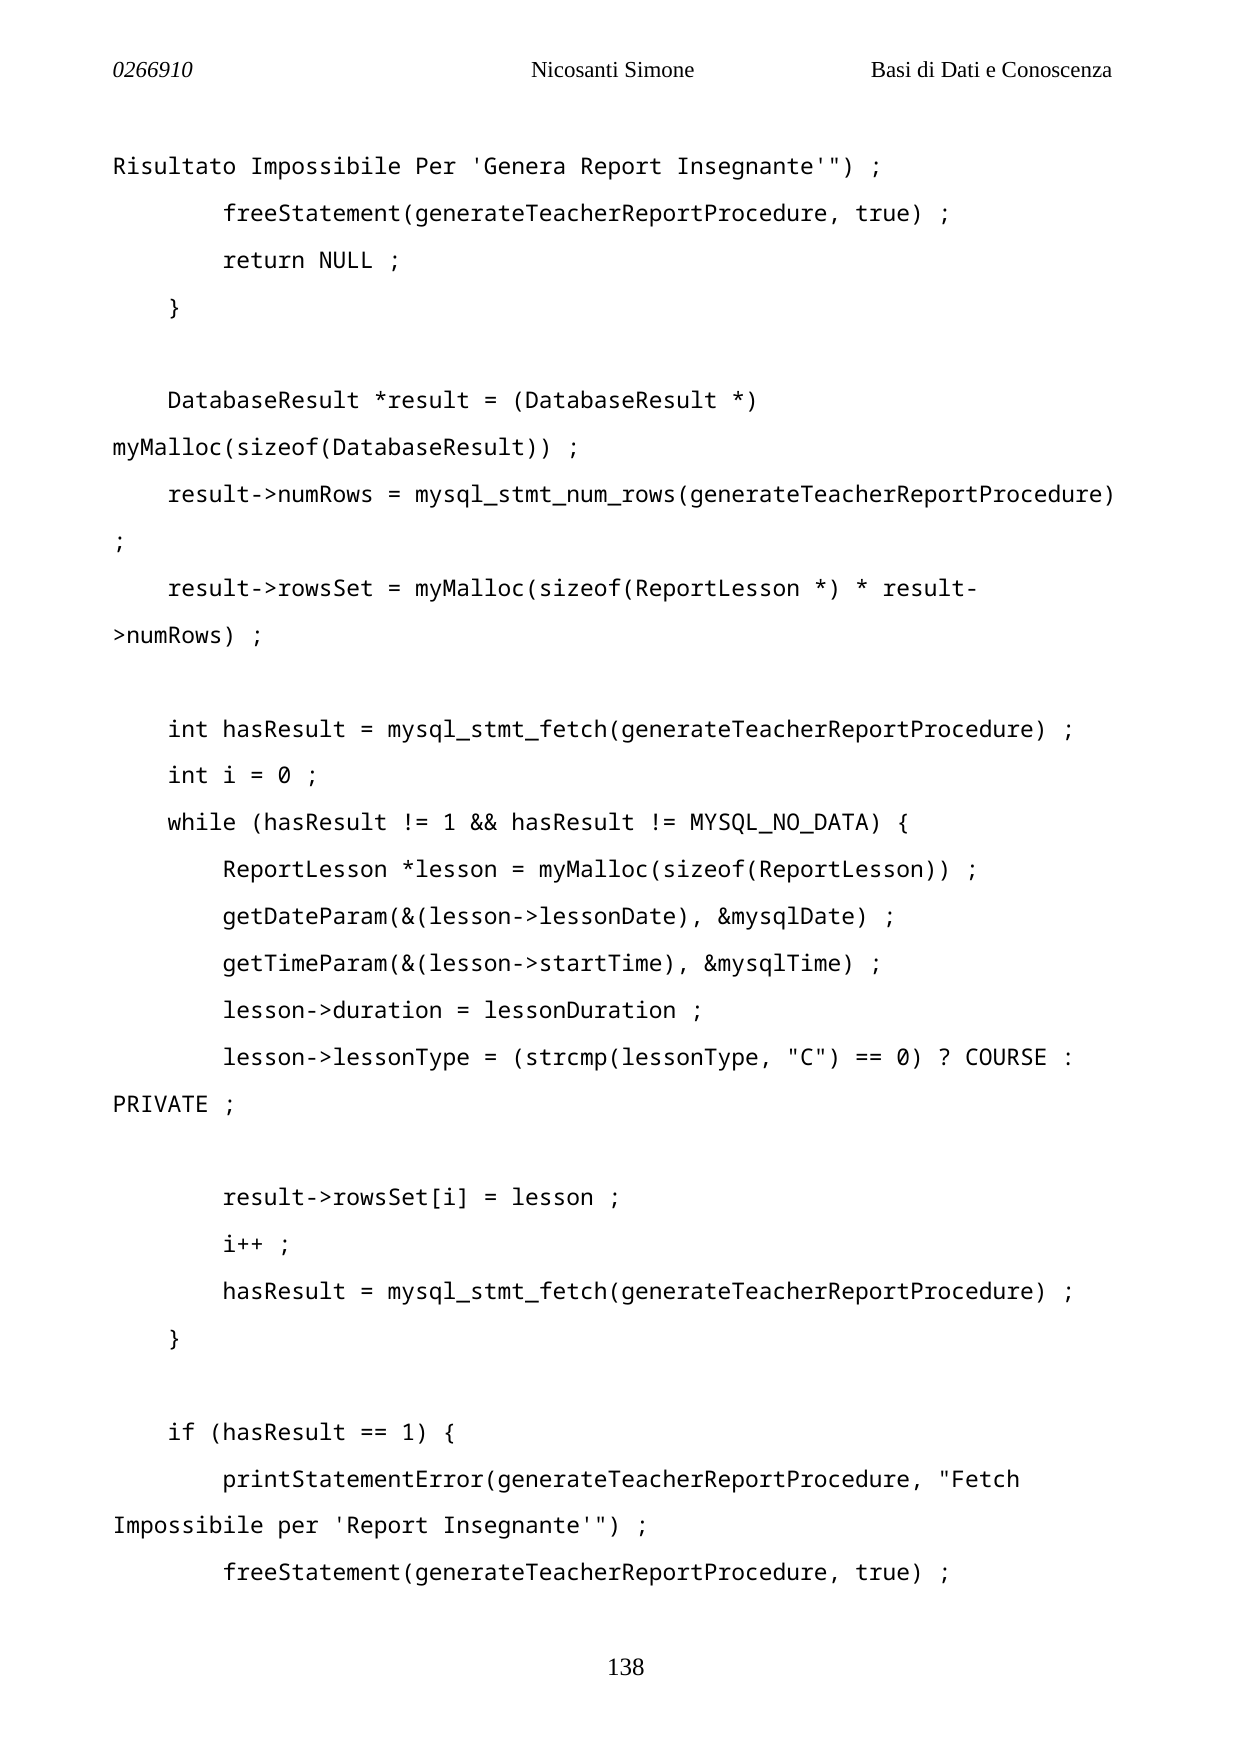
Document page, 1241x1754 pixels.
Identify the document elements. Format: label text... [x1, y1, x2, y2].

text ReportLesson *lesson = myMalloc(sizeof(ReportLesson)) ; [112, 853, 1128, 884]
text } [112, 1322, 1128, 1353]
text return NULL ; [112, 244, 1128, 275]
text i++ ; [112, 1228, 1128, 1259]
text result->rowsSet[i] = lesson ; [112, 1181, 1128, 1212]
text } [112, 291, 1128, 322]
text getDateParam(&(lesson->lessonDate), &mysqlDate) ; [112, 900, 1128, 931]
text freeStatement(generateTeacherReportProcedure, true) ; [112, 1556, 1128, 1587]
text result->rowsSet = myMalloc(sizeof(ReportLesson *) * result->numRows) ; [112, 572, 1128, 650]
text while (hasResult != 1 && hasResult != MYSQL_NO_DATA) { [112, 806, 1128, 837]
text Risultato Impossibile Per 'Genera Report Insegnante'") ; [112, 150, 1128, 181]
text lesson->lessonType = (strcmp(lessonType, "C") == 0) ? COURSE : PRIVATE ; [112, 1041, 1128, 1119]
text int i = 0 ; [112, 759, 1128, 791]
text hasResult = mysql_stmt_fetch(generateTeacherReportProcedure) ; [112, 1275, 1128, 1306]
text getTimeParam(&(lesson->startTime), &mysqlTime) ; [112, 947, 1128, 978]
text result->numRows = mysql_stmt_num_rows(generateTeacherReportProcedure) ; [112, 478, 1128, 556]
text if (hasResult == 1) { [112, 1416, 1128, 1447]
text lesson->duration = lessonDuration ; [112, 994, 1128, 1025]
text printStatementError(generateTeacherReportProcedure, "Fetch Impossibile per 'Report Insegnante'") ; [112, 1462, 1128, 1541]
text freeStatement(generateTeacherReportProcedure, true) ; [112, 197, 1128, 228]
text DatabaseResult *result = (DatabaseResult *) myMalloc(sizeof(DatabaseResult)) ; [112, 384, 1128, 462]
text int hasResult = mysql_stmt_fetch(generateTeacherReportProcedure) ; [112, 712, 1128, 744]
